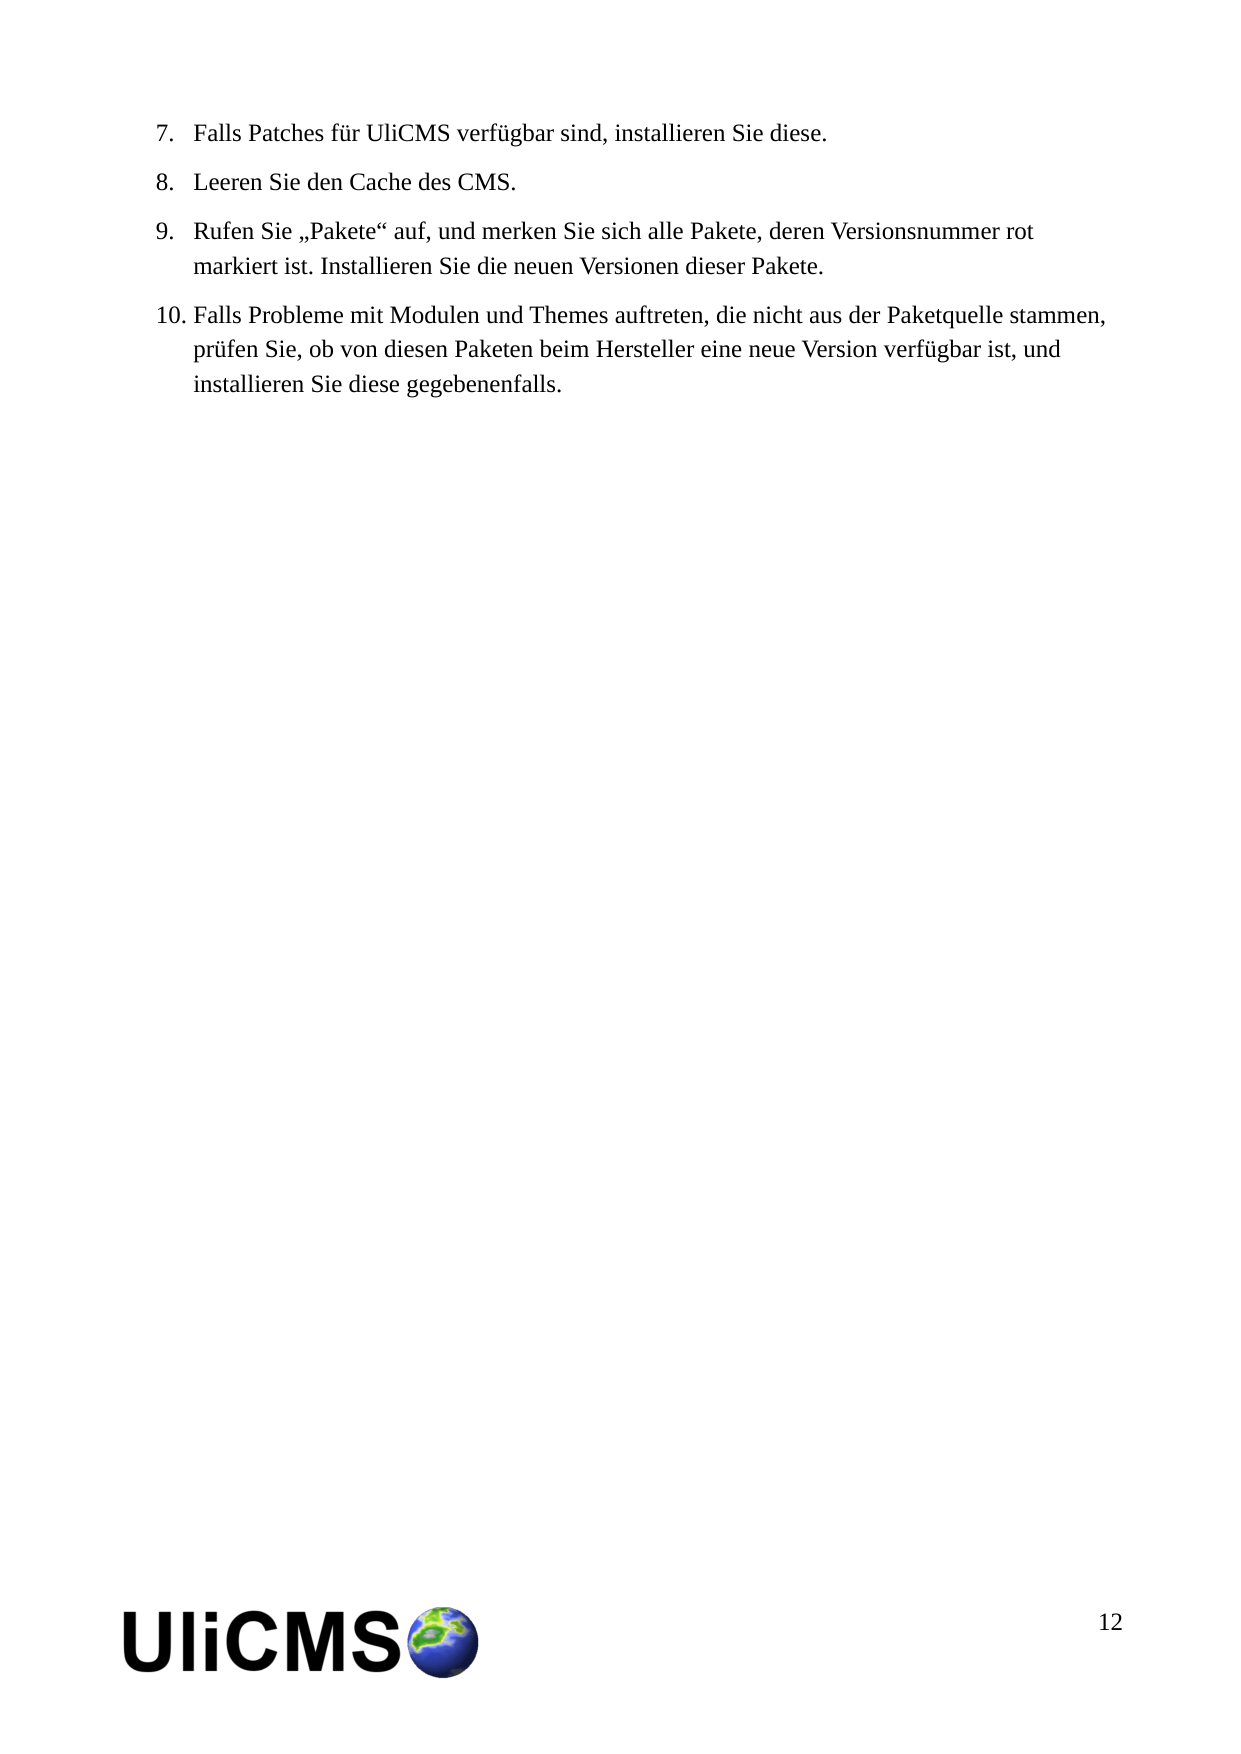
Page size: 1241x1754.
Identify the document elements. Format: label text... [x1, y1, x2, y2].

picture [118, 1607, 479, 1681]
list Falls Patches für UliCMS verfügbar sind, installieren Sie diese. [156, 118, 1123, 147]
list Falls Probleme mit Modulen und Themes auftreten, die nicht aus der Paketquelle stammen, prüfen Sie, ob von diesen Paketen beim Hersteller eine neue Version verfügbar ist, und installieren Sie diese gegebenenfalls. [156, 300, 1123, 397]
list Leeren Sie den Cache des CMS. [156, 167, 1123, 196]
list Rufen Sie „Pakete“ auf, und merken Sie sich alle Pakete, deren Versionsnummer rot markiert ist. Installieren Sie die neuen Versionen dieser Pakete. [156, 216, 1123, 279]
